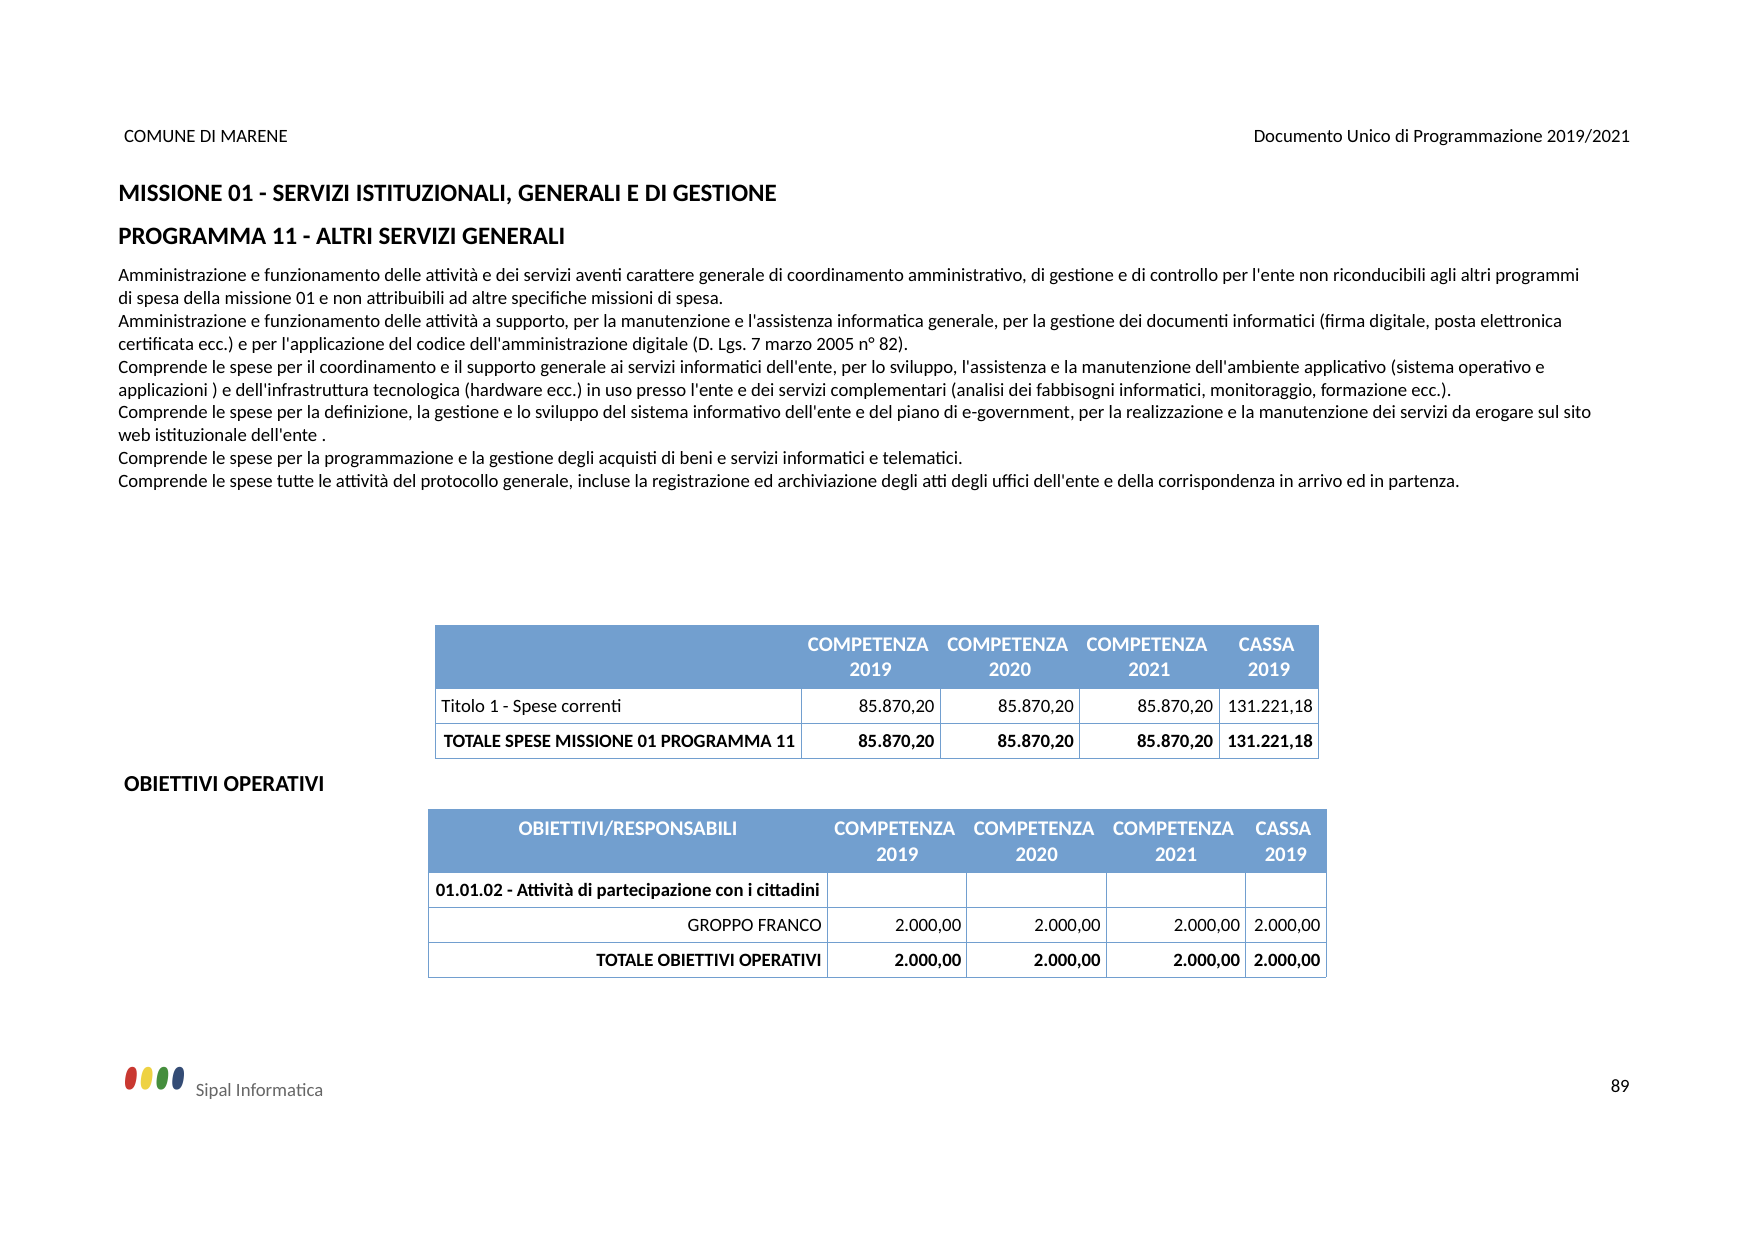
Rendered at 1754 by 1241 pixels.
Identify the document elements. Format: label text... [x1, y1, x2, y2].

table_header COMPETENZA 2019 [828, 810, 966, 872]
table_cell 85.870,20 [802, 689, 940, 723]
table_cell TOTALE SPESE MISSIONE 01 PROGRAMMA 11 [436, 724, 801, 757]
text Comprende le spese per la programmazione e la gestione degli acquisti di beni e servizi informatici e telematici. [118, 446, 1636, 469]
table_header COMPETENZA 2021 [1107, 810, 1245, 872]
table_cell 85.870,20 [802, 724, 940, 757]
table_cell 2.000,00 [828, 943, 966, 977]
text di spesa della missione 01 e non attribuibili ad altre specifiche missioni di spesa. [118, 286, 1636, 309]
text certificata ecc.) e per l'applicazione del codice dell'amministrazione digitale (D. Lgs. 7 marzo 2005 n° 82). [118, 332, 1636, 355]
table_cell 85.870,20 [1080, 724, 1219, 757]
table_cell [828, 873, 966, 907]
table_header [436, 626, 801, 688]
table_cell 2.000,00 [1107, 908, 1245, 942]
table_cell 2.000,00 [1246, 908, 1326, 942]
table_cell 85.870,20 [941, 724, 1079, 757]
table_cell [118, 803, 1636, 983]
table_cell 2.000,00 [1107, 943, 1245, 977]
table_cell [1107, 873, 1245, 907]
table_cell TOTALE OBIETTIVI OPERATIVI [429, 943, 827, 977]
table_header COMPETENZA 2020 [941, 626, 1079, 688]
table_cell 2.000,00 [828, 908, 966, 942]
table_cell 131.221,18 [1220, 724, 1318, 757]
table_header COMPETENZA 2019 [802, 626, 940, 688]
table_header CASSA 2019 [1220, 626, 1318, 688]
text Comprende le spese tutte le attività del protocollo generale, incluse la registrazione ed archiviazione degli atti degli uffici dell'ente e della corrispondenza in arrivo ed in partenza. [118, 469, 1636, 492]
table_cell 85.870,20 [1080, 689, 1219, 723]
text Comprende le spese per la definizione, la gestione e lo sviluppo del sistema informativo dell'ente e del piano di e-government, per la realizzazione e la manutenzione dei servizi da erogare sul sito [118, 401, 1636, 423]
text applicazioni ) e dell'infrastruttura tecnologica (hardware ecc.) in uso presso l'ente e dei servizi complementari (analisi dei fabbisogni informatici, monitoraggio, formazione ecc.). [118, 378, 1636, 401]
table_cell [967, 873, 1106, 907]
table_cell 2.000,00 [1246, 943, 1326, 977]
table_cell GROPPO FRANCO [429, 908, 827, 942]
table_cell 2.000,00 [967, 908, 1106, 942]
table_cell 01.01.02 - Attività di partecipazione con i cittadini [429, 873, 827, 907]
text web istituzionale dell'ente . [118, 423, 1636, 446]
table_cell [1246, 873, 1326, 907]
text Programma 11 - Altri servizi generali [118, 220, 1612, 251]
table_header COMPETENZA 2021 [1080, 626, 1219, 688]
table_header [118, 619, 1636, 764]
table_header OBIETTIVI/RESPONSABILI [429, 810, 827, 872]
text Comprende le spese per il coordinamento e il supporto generale ai servizi informatici dell'ente, per lo sviluppo, l'assistenza e la manutenzione dell'ambiente applicativo (sistema operativo e [118, 355, 1636, 378]
table_cell 131.221,18 [1220, 689, 1318, 723]
text Missione 01 - Servizi istituzionali, generali e di gestione [118, 177, 1612, 208]
text Amministrazione e funzionamento delle attività a supporto, per la manutenzione e l'assistenza informatica generale, per la gestione dei documenti informatici (firma digitale, posta elettronica [118, 309, 1636, 332]
table_header CASSA 2019 [1246, 810, 1326, 872]
table_cell 85.870,20 [941, 689, 1079, 723]
table_cell 2.000,00 [967, 943, 1106, 977]
table_header COMPETENZA 2020 [967, 810, 1106, 872]
table_cell Titolo 1 - Spese correnti [436, 689, 801, 723]
text Amministrazione e funzionamento delle attività e dei servizi aventi carattere generale di coordinamento amministrativo, di gestione e di controllo per l'ente non riconducibili agli altri programmi [118, 263, 1636, 286]
table_cell OBIETTIVI OPERATIVI [118, 764, 1636, 803]
